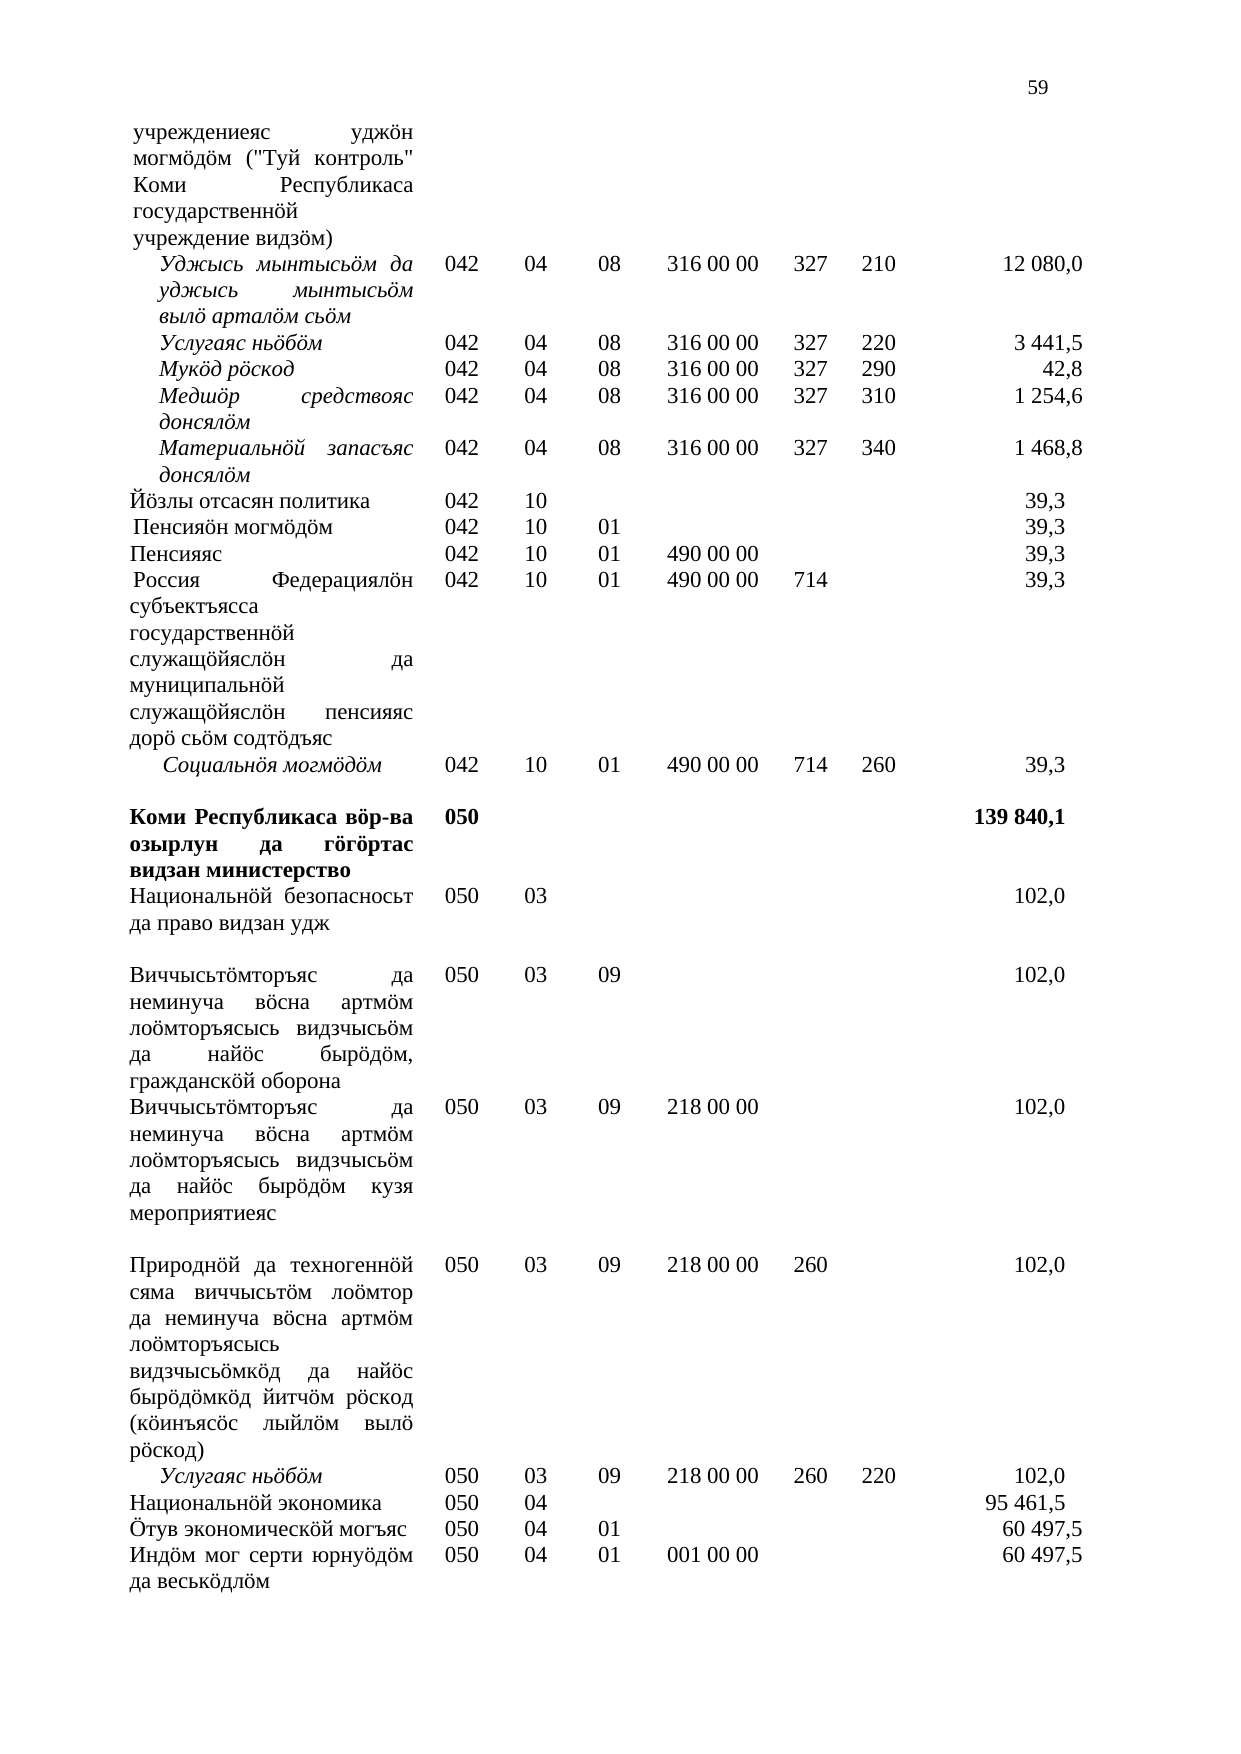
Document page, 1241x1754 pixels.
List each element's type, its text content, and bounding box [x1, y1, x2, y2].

table_cell [646, 883, 779, 961]
table_cell [779, 961, 842, 1093]
table_cell 01 [573, 1541, 646, 1594]
table_cell [842, 118, 916, 250]
table_cell [916, 777, 1094, 803]
table_cell 04 [499, 250, 572, 329]
table_cell [573, 1489, 646, 1515]
table_cell [842, 540, 916, 566]
table_cell 09 [573, 1251, 646, 1462]
table_cell 050 [425, 1093, 498, 1251]
table_cell 042 [425, 355, 498, 382]
table_cell 01 [573, 514, 646, 540]
table_cell 04 [499, 1515, 572, 1541]
table_cell Коми Республикаса вöр-ва озырлун да гöгöртас видзан министерство [118, 803, 425, 882]
table_cell 60 497,5 [916, 1541, 1094, 1594]
table_cell [842, 1489, 916, 1515]
table_cell Национальнöй экономика [118, 1489, 425, 1515]
table_cell [842, 566, 916, 751]
table_cell 042 [425, 540, 498, 566]
table_cell 04 [499, 1489, 572, 1515]
table_cell 490 00 00 [646, 566, 779, 751]
table_cell 316 00 00 [646, 329, 779, 355]
table_cell 290 [842, 355, 916, 382]
table_cell 01 [573, 1515, 646, 1541]
table_cell [842, 961, 916, 1093]
table_cell 042 [425, 514, 498, 540]
table_cell [499, 118, 572, 250]
table_cell 10 [499, 487, 572, 513]
table_cell 310 [842, 382, 916, 434]
table_cell 042 [425, 329, 498, 355]
table_cell 01 [573, 540, 646, 566]
table_cell 102,0 [916, 1093, 1094, 1251]
table_cell 39,3 [916, 514, 1094, 540]
table_cell Пенсияяс [118, 540, 425, 566]
table_cell 60 497,5 [916, 1515, 1094, 1541]
table_cell 39,3 [916, 751, 1094, 777]
table_cell Услугаяс ньöбöм [118, 1462, 425, 1488]
table_cell 050 [425, 1251, 498, 1462]
table_cell 490 00 00 [646, 751, 779, 777]
table_cell [842, 777, 916, 803]
table_cell 327 [779, 250, 842, 329]
table_cell [646, 1489, 779, 1515]
table_cell 102,0 [916, 961, 1094, 1093]
table_cell 39,3 [916, 566, 1094, 751]
table_cell 218 00 00 [646, 1251, 779, 1462]
table_cell 08 [573, 434, 646, 487]
table_cell 220 [842, 1462, 916, 1488]
table_cell 09 [573, 961, 646, 1093]
table_cell 050 [425, 883, 498, 961]
table_cell 260 [842, 751, 916, 777]
table_cell 08 [573, 355, 646, 382]
table_cell 327 [779, 382, 842, 434]
table_cell 08 [573, 329, 646, 355]
table_cell 09 [573, 1462, 646, 1488]
table_cell 39,3 [916, 487, 1094, 513]
table_cell 102,0 [916, 1251, 1094, 1462]
table_cell 050 [425, 1515, 498, 1541]
table_cell Россия Федерациялöн субъектъясса государственнöй служащöйяслöн да муниципальнöй служащöйяслöн пенсияяс дорö сьöм сод­тöдъяс [118, 566, 425, 751]
table_cell [779, 540, 842, 566]
table_cell Йöзлы отсасян политика [118, 487, 425, 513]
table_cell 340 [842, 434, 916, 487]
table_cell [646, 1515, 779, 1541]
table_cell 042 [425, 382, 498, 434]
table_cell 001 00 00 [646, 1541, 779, 1594]
table_cell 042 [425, 751, 498, 777]
table_cell [779, 1515, 842, 1541]
table_cell 03 [499, 1251, 572, 1462]
table_cell [499, 777, 572, 803]
table_cell 050 [425, 961, 498, 1093]
table_cell 218 00 00 [646, 1093, 779, 1251]
table_cell [916, 118, 1094, 250]
table_cell 39,3 [916, 540, 1094, 566]
table_cell 139 840,1 [916, 803, 1094, 882]
table_cell [646, 487, 779, 513]
table_cell [573, 118, 646, 250]
table_cell 316 00 00 [646, 382, 779, 434]
table_cell [425, 118, 498, 250]
table_cell 12 080,0 [916, 250, 1094, 329]
table_cell [646, 514, 779, 540]
table_cell [842, 1541, 916, 1594]
table_cell 42,8 [916, 355, 1094, 382]
table_cell 220 [842, 329, 916, 355]
table_cell [842, 1251, 916, 1462]
table_cell 218 00 00 [646, 1462, 779, 1488]
table_cell 08 [573, 382, 646, 434]
table_cell [573, 487, 646, 513]
table_cell [842, 1093, 916, 1251]
table_cell [573, 803, 646, 882]
table_cell 102,0 [916, 883, 1094, 961]
table_cell 050 [425, 1541, 498, 1594]
table_cell 050 [425, 803, 498, 882]
table_cell Виччысьтöмторъяс да неминуча вöсна артмöм лоöмторъясысь видзчысьöм да найöс бырöдöм, гражданскöй оборона [118, 961, 425, 1093]
table_cell Материальнöй запасъяс донсялöм [118, 434, 425, 487]
table_cell 050 [425, 1462, 498, 1488]
table_cell 316 00 00 [646, 355, 779, 382]
table_cell Виччысьтöмторъяс да неминуча вöсна артмöм лоöмторъясысь видзчысьöм да найöс бырöдöм кузя мероприятиеяс [118, 1093, 425, 1251]
table_cell [779, 777, 842, 803]
table_cell 102,0 [916, 1462, 1094, 1488]
table_cell 1 468,8 [916, 434, 1094, 487]
table_cell Национальнöй безопасносьт да право видзан удж [118, 883, 425, 961]
table_cell 042 [425, 487, 498, 513]
table_cell 042 [425, 434, 498, 487]
table_cell [573, 883, 646, 961]
table_cell 04 [499, 434, 572, 487]
table_cell 260 [779, 1462, 842, 1488]
table_cell 1 254,6 [916, 382, 1094, 434]
table_cell 327 [779, 355, 842, 382]
table_cell [842, 1515, 916, 1541]
table_cell 490 00 00 [646, 540, 779, 566]
table_cell [779, 1093, 842, 1251]
table_cell 10 [499, 540, 572, 566]
table_cell 10 [499, 514, 572, 540]
table_cell [118, 777, 425, 803]
table_cell 08 [573, 250, 646, 329]
table_cell 04 [499, 1541, 572, 1594]
table_cell Услугаяс ньöбöм [118, 329, 425, 355]
table_cell [842, 514, 916, 540]
table_cell [842, 487, 916, 513]
table_cell [779, 118, 842, 250]
table_cell 09 [573, 1093, 646, 1251]
table_cell Уджысь мынтысьöм да уджысь мынтысьöм вылö арталöм сьöм [118, 250, 425, 329]
table_cell Öтув экономическöй могъяс [118, 1515, 425, 1541]
table_cell Медшöр средствояс донсялöм [118, 382, 425, 434]
table_cell Мукöд рöскод [118, 355, 425, 382]
table_cell 03 [499, 1462, 572, 1488]
table_cell 327 [779, 434, 842, 487]
table_cell Природнöй да техногеннöй сяма виччысьтöм лоöмтор да неминуча вöсна артмöм лоöмторъясысь видзчысьöмкöд да найöс бырöдöмкöд йитчöм рöскод (кöинъясöс лыйлöм вылö рöскод) [118, 1251, 425, 1462]
table_cell 03 [499, 961, 572, 1093]
table_cell [779, 487, 842, 513]
table_cell 10 [499, 566, 572, 751]
table_cell 210 [842, 250, 916, 329]
table_cell 04 [499, 382, 572, 434]
table_cell 10 [499, 751, 572, 777]
table_cell [646, 803, 779, 882]
table_cell 316 00 00 [646, 250, 779, 329]
table_cell [573, 777, 646, 803]
table_cell 714 [779, 566, 842, 751]
table_cell 316 00 00 [646, 434, 779, 487]
table_cell 714 [779, 751, 842, 777]
table_cell 03 [499, 883, 572, 961]
table_cell Социальнöя могмöдöм [118, 751, 425, 777]
table_cell 04 [499, 355, 572, 382]
table_cell 95 461,5 [916, 1489, 1094, 1515]
table_cell 03 [499, 1093, 572, 1251]
table_cell [779, 1541, 842, 1594]
table_cell [779, 803, 842, 882]
table_cell Индöм мог серти юрнуöдöм да веськöдлöм [118, 1541, 425, 1594]
table_cell 327 [779, 329, 842, 355]
table_cell 042 [425, 250, 498, 329]
table_cell [646, 118, 779, 250]
table_cell 042 [425, 566, 498, 751]
table_cell [425, 777, 498, 803]
table_cell 3 441,5 [916, 329, 1094, 355]
table_cell [779, 514, 842, 540]
table_cell [842, 803, 916, 882]
table_cell 04 [499, 329, 572, 355]
table_cell 01 [573, 566, 646, 751]
table_cell 01 [573, 751, 646, 777]
table_cell [842, 883, 916, 961]
table_cell 050 [425, 1489, 498, 1515]
table_cell [499, 803, 572, 882]
table_cell [646, 777, 779, 803]
table_cell 260 [779, 1251, 842, 1462]
table_cell учреждениеяс уджöн могмöдöм ("Туй контроль" Коми Республикаса государственнöй учреждение видзöм) [118, 118, 425, 250]
table_cell Пенсияöн могмöдöм [118, 514, 425, 540]
table_cell [779, 883, 842, 961]
table_cell [779, 1489, 842, 1515]
table_cell [646, 961, 779, 1093]
